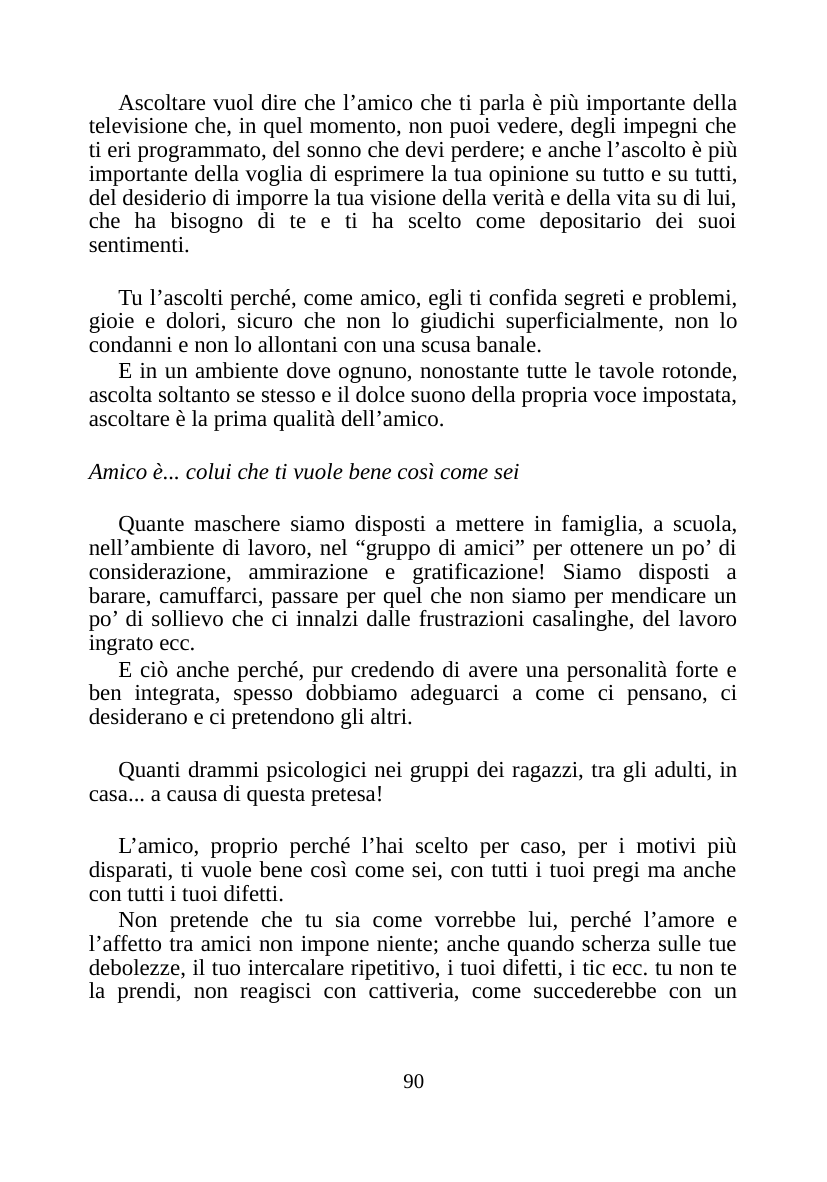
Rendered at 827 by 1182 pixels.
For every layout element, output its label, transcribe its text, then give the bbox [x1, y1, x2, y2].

text Quanti drammi psicologici nei gruppi dei ragazzi, tra gli adulti, in casa... a causa di questa pretesa! [88, 756, 738, 806]
text Ascoltare vuol dire che l’amico che ti parla è più importante della televisione che, in quel momento, non puoi vedere, degli impegni che ti eri programmato, del sonno che devi perdere; e anche l’ascolto è più importante della voglia di esprimere la tua opinione su tutto e su tutti, del desiderio di imporre la tua visione della verità e della vita su di lui, che ha bisogno di te e ti ha scelto come depositario dei suoi sentimenti. [88, 88, 738, 257]
text L’amico, proprio perché l’hai scelto per caso, per i motivi più disparati, ti vuole bene così come sei, con tutti i tuoi pregi ma anche con tutti i tuoi difetti. [88, 832, 738, 906]
text E ciò anche perché, pur credendo di avere una personalità forte e ben integrata, spesso dobbiamo adeguarci a come ci pensano, ci desiderano e ci pretendono gli altri. [88, 656, 738, 729]
text Quante maschere siamo disposti a mettere in famiglia, a scuola, nell’ambiente di lavoro, nel “gruppo di amici” per ottenere un po’ di considerazione, ammirazione e gratificazione! Siamo disposti a barare, camuffarci, passare per quel che non siamo per mendicare un po’ di sollievo che ci innalzi dalle frustrazioni casalinghe, del lavoro ingrato ecc. [88, 511, 738, 656]
text Tu l’ascolti perché, come amico, egli ti confida segreti e problemi, gioie e dolori, sicuro che non lo giudichi superficialmente, non lo condanni e non lo allontani con una scusa banale. [88, 284, 738, 358]
text E in un ambiente dove ognuno, nonostante tutte le tavole rotonde, ascolta soltanto se stesso e il dolce suono della propria voce impostata, ascoltare è la prima qualità dell’amico. [88, 358, 738, 431]
text Non pretende che tu sia come vorrebbe lui, perché l’amore e l’affetto tra amici non impone niente; anche quando scherza sulle tue debolezze, il tuo intercalare ripetitivo, i tuoi difetti, i tic ecc. tu non te la prendi, non reagisci con cattiveria, come succederebbe con un [88, 906, 738, 1004]
text Amico è... colui che ti vuole bene così come sei [88, 458, 738, 484]
